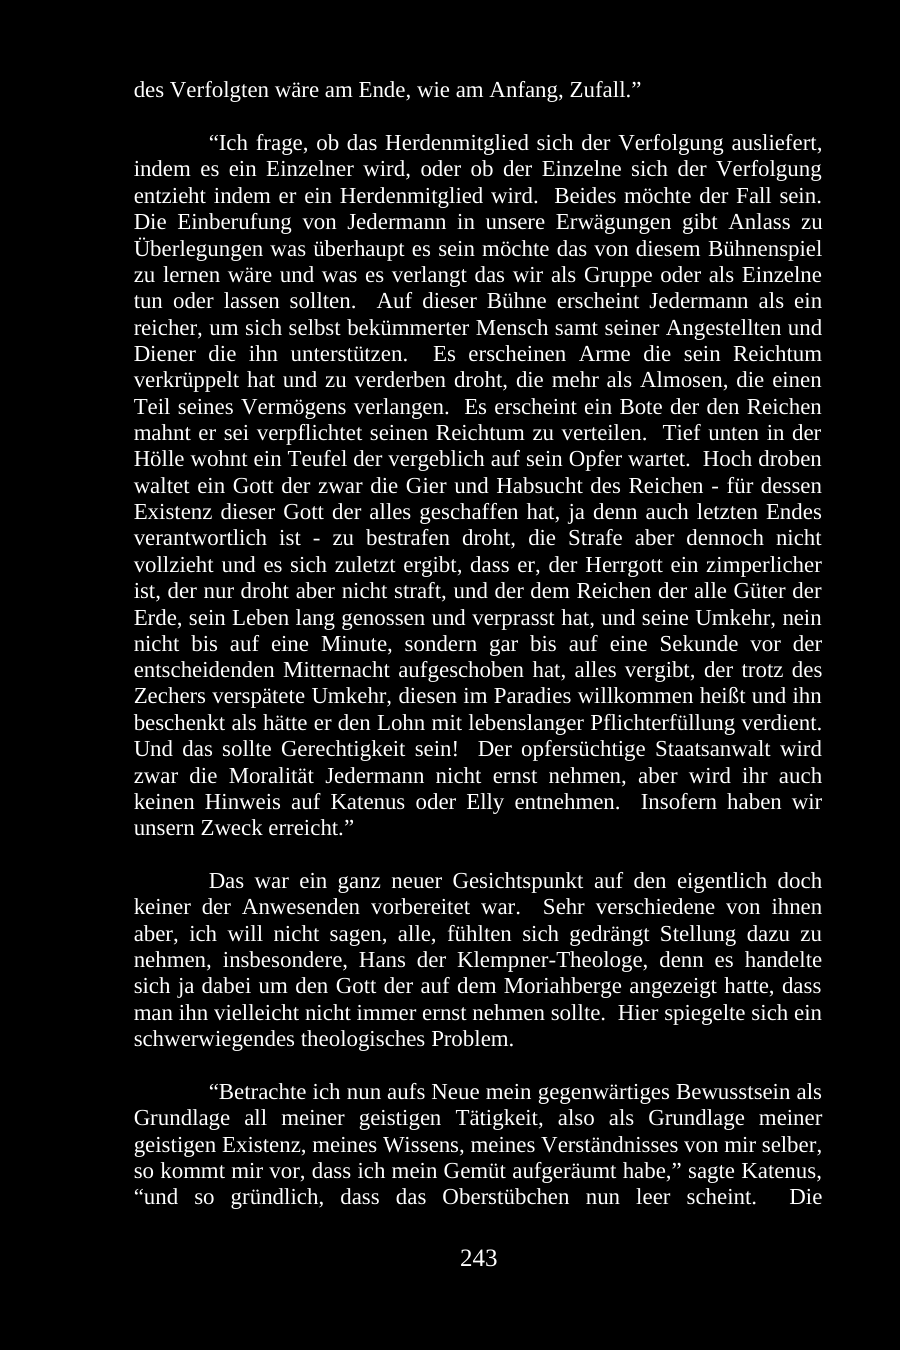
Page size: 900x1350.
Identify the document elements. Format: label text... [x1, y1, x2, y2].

text Das war ein ganz neuer Gesichtspunkt auf den eigentlich doch keiner der Anwesenden vorbereitet war. Sehr verschiedene von ihnen aber, ich will nicht sagen, alle, fühlten sich gedrängt Stellung dazu zu nehmen, insbesondere, Hans der Klempner-Theologe, denn es handelte sich ja dabei um den Gott der auf dem Moriahberge angezeigt hatte, dass man ihn vielleicht nicht immer ernst nehmen sollte. Hier spiegelte sich ein schwerwiegendes theologisches Problem. [133, 867, 823, 1052]
text des Verfolgten wäre am Ende, wie am Anfang, Zufall.” [133, 76, 823, 103]
text “Ich frage, ob das Herdenmitglied sich der Verfolgung ausliefert, indem es ein Einzelner wird, oder ob der Einzelne sich der Verfolgung entzieht indem er ein Herdenmitglied wird. Beides möchte der Fall sein. Die Einberufung von Jedermann in unsere Erwägungen gibt Anlass zu Überlegungen was überhaupt es sein möchte das von diesem Bühnenspiel zu lernen wäre und was es verlangt das wir als Gruppe oder als Einzelne tun oder lassen sollten. Auf dieser Bühne erscheint Jedermann als ein reicher, um sich selbst bekümmerter Mensch samt seiner Angestellten und Diener die ihn unterstützen. Es erscheinen Arme die sein Reichtum verkrüppelt hat und zu verderben droht, die mehr als Almosen, die einen Teil seines Vermögens verlangen. Es erscheint ein Bote der den Reichen mahnt er sei verpflichtet seinen Reichtum zu verteilen. Tief unten in der Hölle wohnt ein Teufel der vergeblich auf sein Opfer wartet. Hoch droben waltet ein Gott der zwar die Gier und Habsucht des Reichen - für dessen Existenz dieser Gott der alles geschaffen hat, ja denn auch letzten Endes verantwortlich ist - zu bestrafen droht, die Strafe aber dennoch nicht vollzieht und es sich zuletzt ergibt, dass er, der Herrgott ein zimperlicher ist, der nur droht aber nicht straft, und der dem Reichen der alle Güter der Erde, sein Leben lang genossen und verprasst hat, und seine Umkehr, nein nicht bis auf eine Minute, sondern gar bis auf eine Sekunde vor der entscheidenden Mitternacht aufgeschoben hat, alles vergibt, der trotz des Zechers verspätete Umkehr, diesen im Paradies willkommen heißt und ihn beschenkt als hätte er den Lohn mit lebenslanger Pflichterfüllung verdient. Und das sollte Gerechtigkeit sein! Der opfersüchtige Staatsanwalt wird zwar die Moralität Jedermann nicht ernst nehmen, aber wird ihr auch keinen Hinweis auf Katenus oder Elly entnehmen. Insofern haben wir unsern Zweck erreicht.” [133, 129, 823, 841]
text “Betrachte ich nun aufs Neue mein gegenwärtiges Bewusstsein als Grundlage all meiner geistigen Tätigkeit, also als Grundlage meiner geistigen Existenz, meines Wissens, meines Verständnisses von mir selber, so kommt mir vor, dass ich mein Gemüt aufgeräumt habe,” sagte Katenus, “und so gründlich, dass das Oberstübchen nun leer scheint. Die [133, 1078, 823, 1210]
